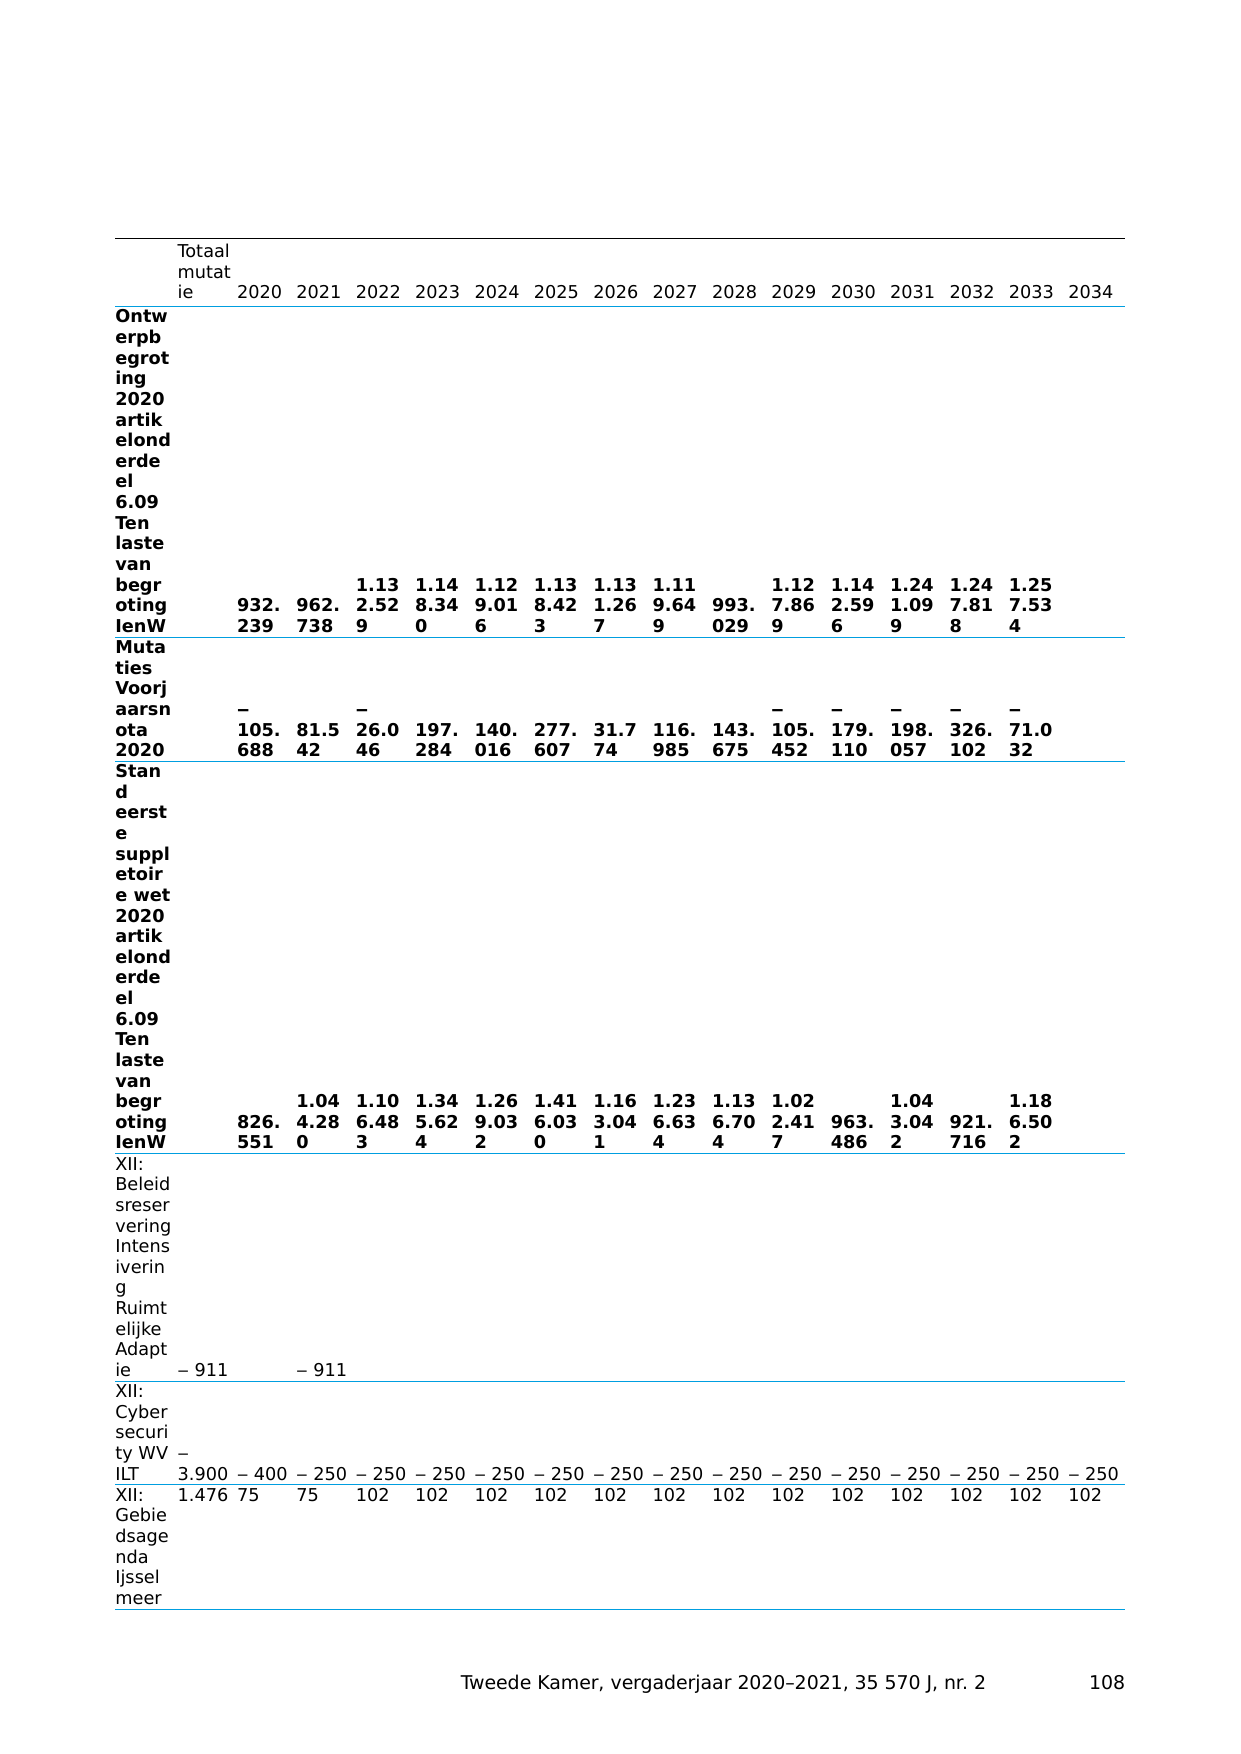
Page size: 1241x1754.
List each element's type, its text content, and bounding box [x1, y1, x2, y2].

table_cell [175, 762, 234, 1153]
table_cell 102 [768, 1485, 828, 1608]
table_cell ‒ 105.452 [768, 638, 828, 761]
table_cell 1.247.818 [946, 307, 1006, 636]
table_cell 102 [471, 1485, 531, 1608]
table_cell 2034 [1065, 239, 1125, 306]
table_cell [531, 1154, 590, 1381]
table_cell 1.241.099 [887, 307, 946, 636]
table_cell 932.239 [234, 307, 293, 636]
table_cell 2033 [1006, 239, 1065, 306]
table_cell 277.607 [531, 638, 590, 761]
table_cell [590, 1154, 649, 1381]
table_cell 2026 [590, 239, 649, 306]
table_cell Ontwerpbegroting 2020 artikelonderdeel 6.09 Ten laste van begroting IenW [115, 307, 174, 636]
table_cell 1.142.596 [828, 307, 887, 636]
table_cell [234, 1154, 293, 1381]
table_cell ‒ 250 [1065, 1382, 1125, 1484]
table_cell ‒ 105.688 [234, 638, 293, 761]
table_cell 1.022.417 [768, 762, 828, 1153]
table_cell ‒ 911 [293, 1154, 353, 1381]
table_cell 2025 [531, 239, 590, 306]
table_cell ‒ 71.032 [1006, 638, 1065, 761]
table_cell [353, 1154, 412, 1381]
table_cell [1065, 307, 1125, 636]
table_cell 1.148.340 [412, 307, 471, 636]
table_cell ‒ 3.900 [175, 1382, 234, 1484]
table_cell 1.129.016 [471, 307, 531, 636]
table_cell 81.542 [293, 638, 353, 761]
table_cell 102 [531, 1485, 590, 1608]
table_cell ‒ 26.046 [353, 638, 412, 761]
table_cell ‒ 250 [293, 1382, 353, 1484]
table_cell 2029 [768, 239, 828, 306]
table_cell [887, 1154, 946, 1381]
table_cell [471, 1154, 531, 1381]
table_cell ‒ 250 [768, 1382, 828, 1484]
table_cell Totaal mutatie [175, 239, 234, 306]
table_cell ‒ 250 [650, 1382, 709, 1484]
table_cell ‒ 250 [590, 1382, 649, 1484]
table_cell 102 [412, 1485, 471, 1608]
table_cell 2021 [293, 239, 353, 306]
table_cell 1.131.267 [590, 307, 649, 636]
table_cell ‒ 250 [709, 1382, 768, 1484]
table_cell 2028 [709, 239, 768, 306]
table_cell [1065, 1154, 1125, 1381]
table_cell ‒ 250 [946, 1382, 1006, 1484]
table_cell 2030 [828, 239, 887, 306]
table_cell [709, 1154, 768, 1381]
table_cell 75 [234, 1485, 293, 1608]
table_cell 102 [353, 1485, 412, 1608]
table_cell 102 [1065, 1485, 1125, 1608]
table_cell 2022 [353, 239, 412, 306]
table_cell XII: Cybersecurity WV ILT [115, 1382, 174, 1484]
table_cell ‒ 179.110 [828, 638, 887, 761]
table_cell 75 [293, 1485, 353, 1608]
table_cell 1.119.649 [650, 307, 709, 636]
table_cell [1065, 638, 1125, 761]
table_cell 1.476 [175, 1485, 234, 1608]
table_cell 962.738 [293, 307, 353, 636]
table_cell [650, 1154, 709, 1381]
table_cell 1.416.030 [531, 762, 590, 1153]
table_cell [768, 1154, 828, 1381]
table_cell 826.551 [234, 762, 293, 1153]
table_cell [115, 239, 174, 306]
table_cell 102 [590, 1485, 649, 1608]
table_cell 140.016 [471, 638, 531, 761]
table_cell [412, 1154, 471, 1381]
table_cell 2032 [946, 239, 1006, 306]
table_cell ‒ 250 [353, 1382, 412, 1484]
table_cell 1.269.032 [471, 762, 531, 1153]
table_cell [175, 307, 234, 636]
table_cell 2023 [412, 239, 471, 306]
table_cell 921.716 [946, 762, 1006, 1153]
table_cell ‒ 911 [175, 1154, 234, 1381]
table_cell 2031 [887, 239, 946, 306]
table_cell 1.043.042 [887, 762, 946, 1153]
table_cell Stand eerste suppletoire wet 2020 artikelonderdeel 6.09 Ten laste van begroting IenW [115, 762, 174, 1153]
table_cell 102 [887, 1485, 946, 1608]
table_cell [1065, 762, 1125, 1153]
table_cell 102 [946, 1485, 1006, 1608]
table_cell 143.675 [709, 638, 768, 761]
table_cell 31.774 [590, 638, 649, 761]
table_cell [1006, 1154, 1065, 1381]
table_cell ‒ 198.057 [887, 638, 946, 761]
table_cell [946, 1154, 1006, 1381]
table_cell 963.486 [828, 762, 887, 1153]
table_cell 1.132.529 [353, 307, 412, 636]
table_cell 197.284 [412, 638, 471, 761]
table_cell 2024 [471, 239, 531, 306]
table_cell 1.186.502 [1006, 762, 1065, 1153]
table_cell ‒ 250 [412, 1382, 471, 1484]
table_cell 1.345.624 [412, 762, 471, 1153]
table_cell ‒ 250 [531, 1382, 590, 1484]
table_cell 102 [709, 1485, 768, 1608]
table_cell [175, 638, 234, 761]
table_cell 993.029 [709, 307, 768, 636]
table_cell 2020 [234, 239, 293, 306]
table_cell 1.138.423 [531, 307, 590, 636]
table_cell XII: Gebiedsagenda Ijsselmeer [115, 1485, 174, 1608]
table_cell 102 [1006, 1485, 1065, 1608]
table_cell [828, 1154, 887, 1381]
table_cell ‒ 250 [887, 1382, 946, 1484]
table_cell 2027 [650, 239, 709, 306]
table_cell ‒ 400 [234, 1382, 293, 1484]
table_cell 102 [650, 1485, 709, 1608]
table_cell ‒ 250 [828, 1382, 887, 1484]
table_cell ‒ 250 [1006, 1382, 1065, 1484]
table_cell 1.044.280 [293, 762, 353, 1153]
table_cell 1.127.869 [768, 307, 828, 636]
table_cell XII: Beleidsreservering Intensivering Ruimtelijke Adaptie [115, 1154, 174, 1381]
table_cell 1.136.704 [709, 762, 768, 1153]
table_cell 1.106.483 [353, 762, 412, 1153]
table_header Tabel 35 Artikel 6 Bijdragen andere begrotingen Rijk (bedragen x € 1.000) [115, 213, 1125, 238]
table_cell 102 [828, 1485, 887, 1608]
table_cell 1.257.534 [1006, 307, 1065, 636]
table_cell Mutaties Voorjaarsnota 2020 [115, 638, 174, 761]
table_cell 1.236.634 [650, 762, 709, 1153]
table_cell ‒ 326.102 [946, 638, 1006, 761]
table_cell 116.985 [650, 638, 709, 761]
table_cell ‒ 250 [471, 1382, 531, 1484]
table_cell 1.163.041 [590, 762, 649, 1153]
